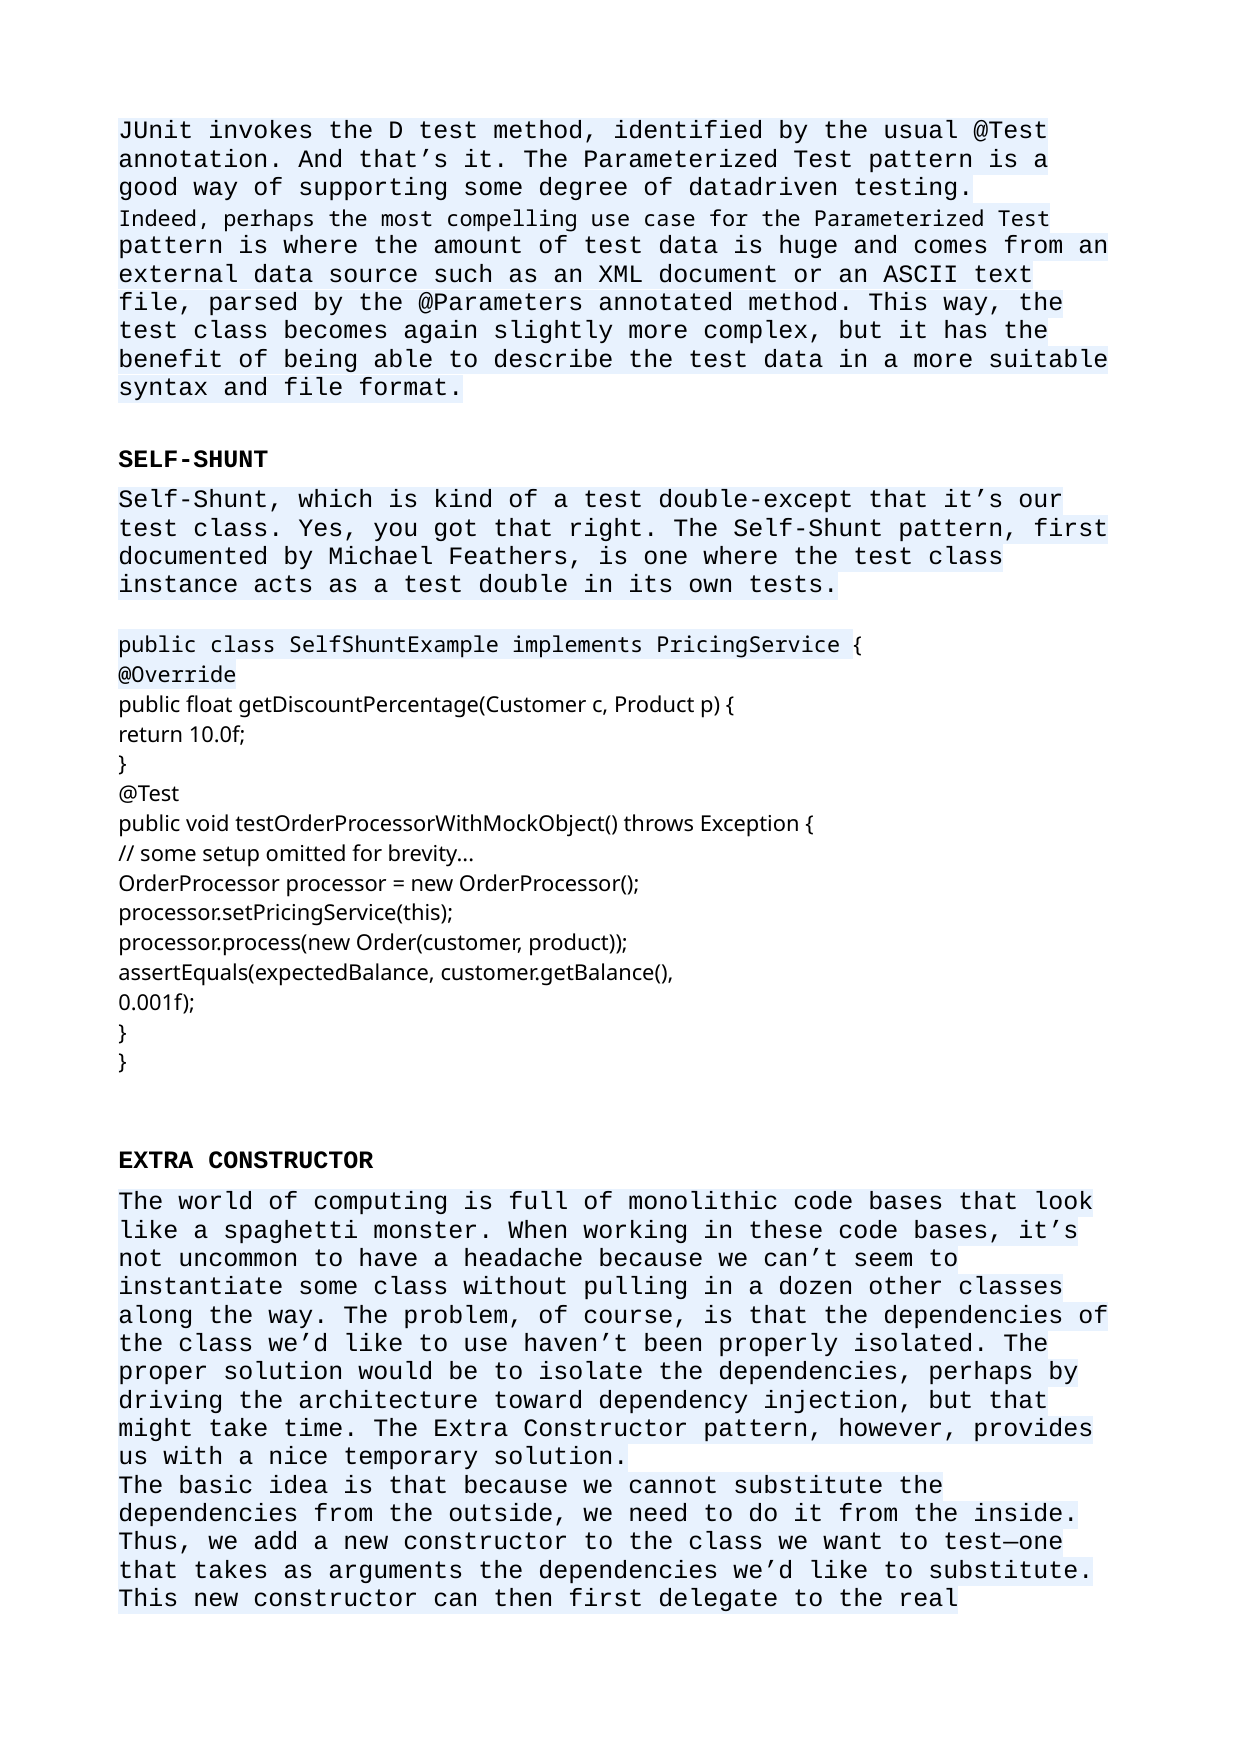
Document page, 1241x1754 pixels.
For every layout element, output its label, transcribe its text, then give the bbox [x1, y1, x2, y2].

text The basic idea is that because we cannot substitute the dependencies from the outside, we need to do it from the inside. Thus, we add a new constructor to the class we want to test—one that takes as arguments the dependencies we’d like to substitute. This new constructor can then first delegate to the real [118, 1472, 1122, 1614]
text processor.process(new Order(customer, product)); [118, 927, 1122, 957]
subtitle SELF-SHUNT [118, 446, 1122, 474]
text OrderProcessor processor = new OrderProcessor(); [118, 867, 1122, 897]
text // some setup omitted for brevity... [118, 838, 1122, 867]
text the class we’d like to use haven’t been properly isolated. The proper solution would be to isolate the dependencies, perhaps by driving the architecture toward dependency injection, but that might take time. The Extra Constructor pattern, however, provides us with a nice temporary solution. [118, 1331, 1122, 1472]
text pattern is where the amount of test data is huge and comes from an external data source such as an XML document or an ASCII text file, parsed by the @Parameters annotated method. This way, the test class becomes again slightly more complex, but it has the benefit of being able to describe the test data in a more suitable syntax and file format. [118, 233, 1122, 403]
text public class SelfShuntExample implements PricingService { [118, 629, 1122, 659]
text processor.setPricingService(this); [118, 897, 1122, 927]
text @Override [118, 659, 1122, 689]
text Indeed, perhaps the most compelling use case for the Parameterized Test [118, 203, 1122, 233]
text JUnit invokes the D test method, identified by the usual @Test annotation. And that’s it. The Parameterized Test pattern is a good way of supporting some degree of datadriven testing. [118, 118, 1122, 203]
text public float getDiscountPercentage(Customer c, Product p) { [118, 689, 1122, 718]
subtitle EXTRA CONSTRUCTOR [118, 1148, 1122, 1176]
text The world of computing is full of monolithic code bases that look like a spaghetti monster. When working in these code bases, it’s not uncommon to have a headache because we can’t seem to instantiate some class without pulling in a dozen other classes along the way. The problem, of course, is that the dependencies of [118, 1189, 1122, 1331]
text 0.001f); [118, 987, 1122, 1016]
text Self-Shunt, which is kind of a test double-except that it’s our test class. Yes, you got that right. The Self-Shunt pattern, first documented by Michael Feathers, is one where the test class instance acts as a test double in its own tests. [118, 487, 1122, 600]
text @Test [118, 778, 1122, 808]
text } [118, 1016, 1122, 1046]
text return 10.0f; [118, 718, 1122, 748]
text } [118, 748, 1122, 778]
text public void testOrderProcessorWithMockObject() throws Exception { [118, 808, 1122, 838]
text } [118, 1046, 1122, 1076]
text assertEquals(expectedBalance, customer.getBalance(), [118, 957, 1122, 987]
